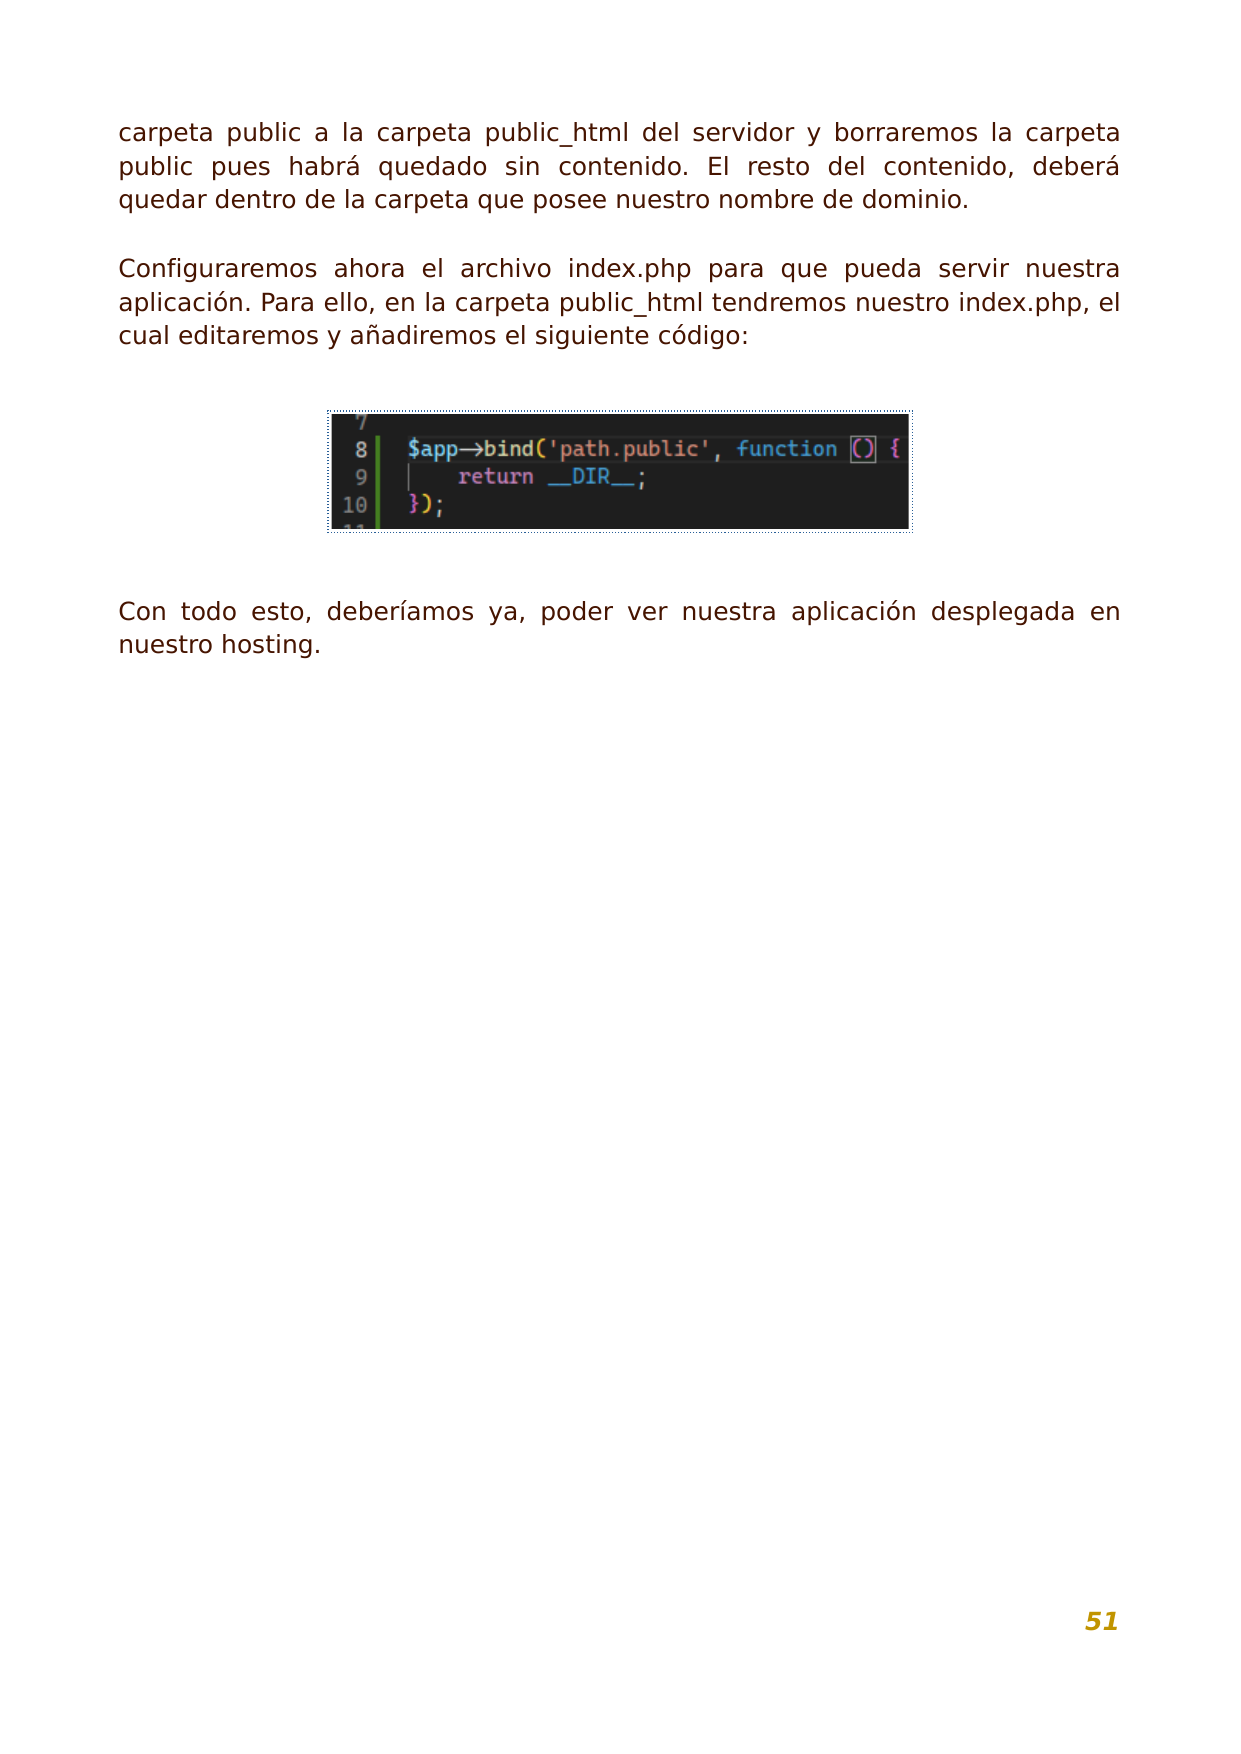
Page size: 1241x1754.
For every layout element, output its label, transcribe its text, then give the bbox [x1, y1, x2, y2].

picture [331, 414, 909, 529]
text Configuraremos ahora el archivo index.php para que pueda servir nuestra aplicación. Para ello, en la carpeta public_html tendremos nuestro index.php, el cual editaremos y añadiremos el siguiente código: [118, 254, 1122, 350]
text Con todo esto, deberíamos ya, poder ver nuestra aplicación desplegada en nuestro hosting. [118, 597, 1122, 660]
text carpeta public a la carpeta public_html del servidor y borraremos la carpeta public pues habrá quedado sin contenido. El resto del contenido, deberá quedar dentro de la carpeta que posee nuestro nombre de dominio. [118, 118, 1122, 214]
